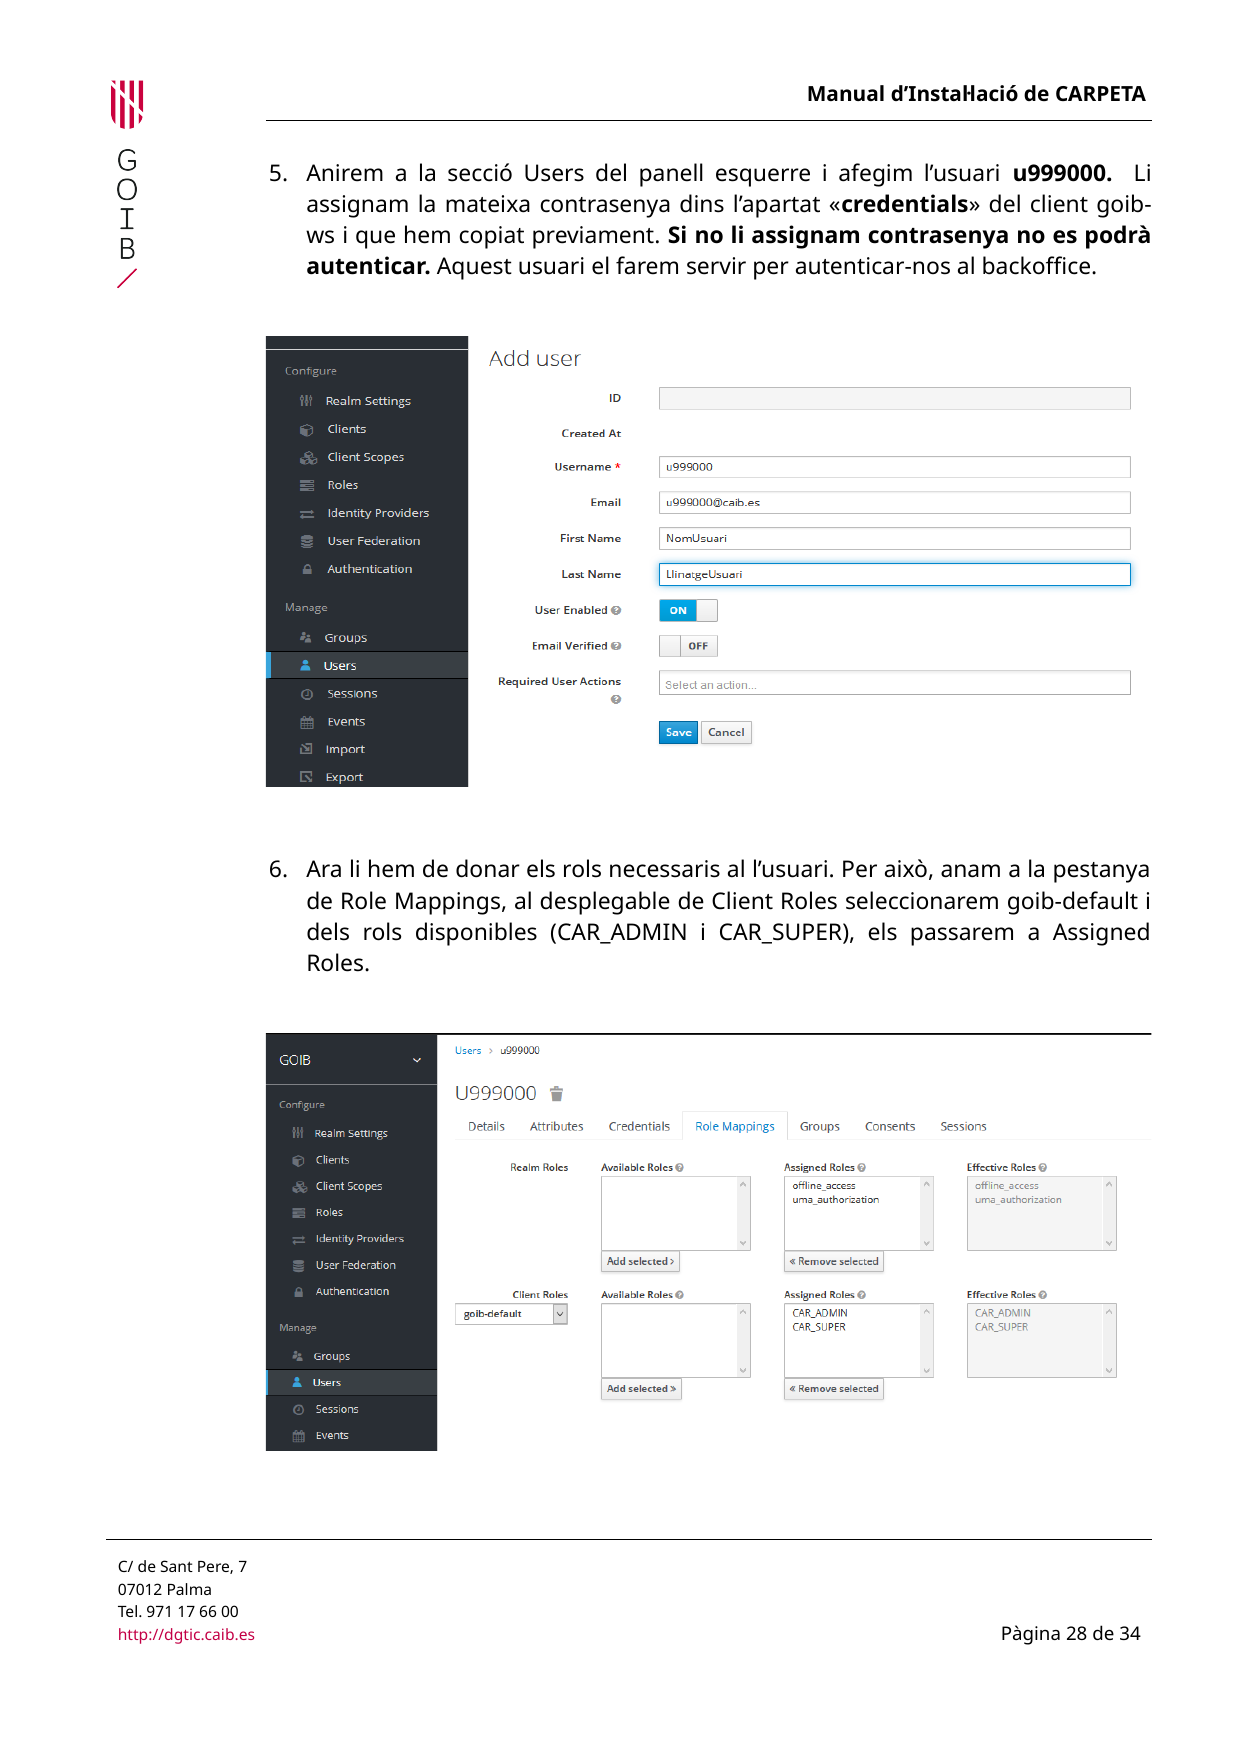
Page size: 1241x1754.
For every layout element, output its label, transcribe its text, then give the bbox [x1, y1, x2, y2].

list Ara li hem de donar els rols necessaris al l’usuari. Per això, anam a la pestanya de Role Mappings, al desplegable de Client Roles seleccionarem goib-default i dels rols disponibles (CAR_ADMIN i CAR_SUPER), els passarem a Assigned Roles. [269, 853, 1152, 978]
picture [82, 57, 172, 319]
picture [265, 1033, 1152, 1451]
picture [265, 336, 1143, 787]
list Anirem a la secció Users del panell esquerre i afegim l’usuari u999000. Li assignam la mateixa contrasenya dins l’apartat «credentials» del client goib-ws i que hem copiat previament. Si no li assignam contrasenya no es podrà autenticar. Aquest usuari el farem servir per autenticar-nos al backoffice. [269, 156, 1152, 281]
